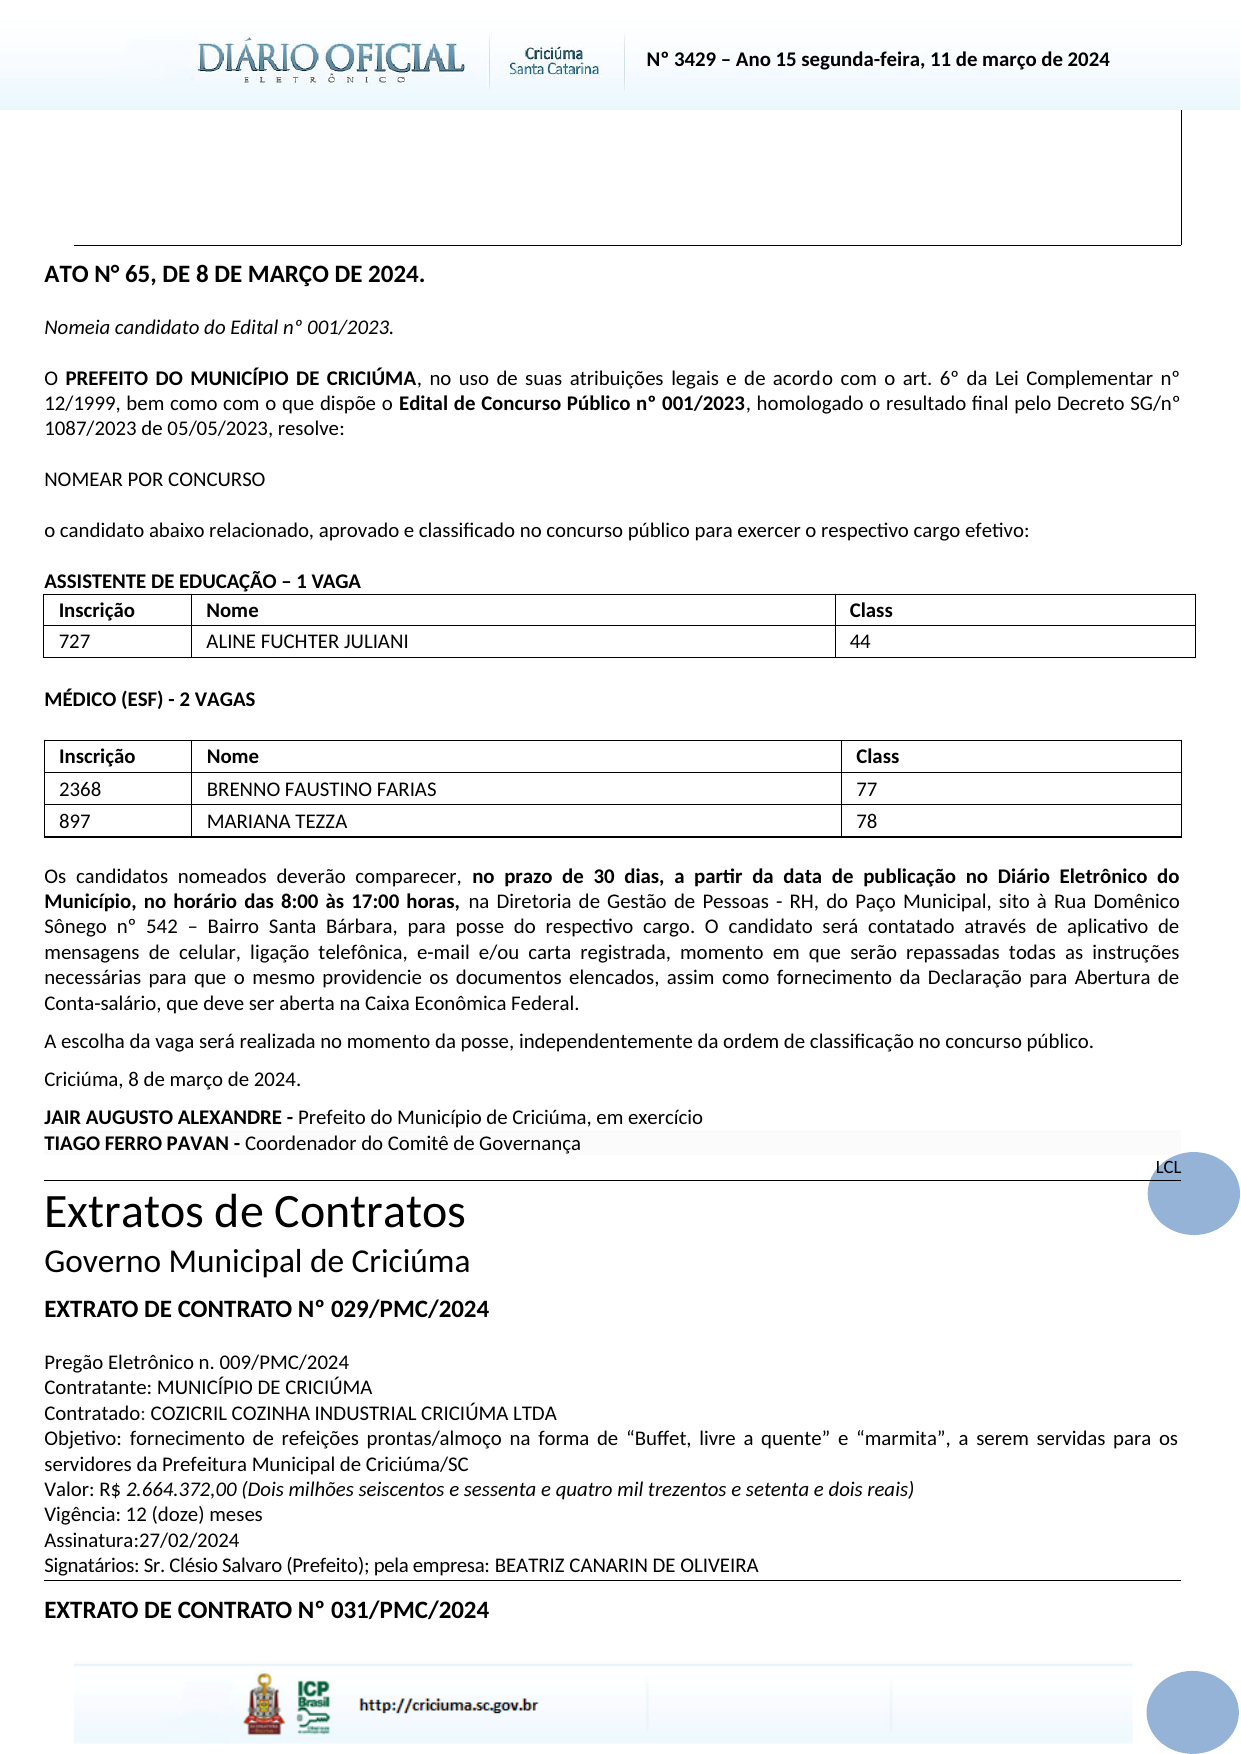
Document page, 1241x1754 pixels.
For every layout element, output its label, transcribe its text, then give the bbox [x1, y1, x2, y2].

text Pregão Eletrônico n. 009/PMC/2024 [44, 1349, 1181, 1374]
text EXTRATO DE CONTRATO Nº 029/PMC/2024 [44, 1293, 1181, 1324]
table_cell BRENNO FAUSTINO FARIAS [192, 773, 841, 804]
table_cell 2368 [45, 773, 191, 804]
text Signatários: Sr. Clésio Salvaro (Prefeito); pela empresa: BEATRIZ CANARIN DE OLIVEIRA [44, 1552, 1181, 1580]
text A escolha da vaga será realizada no momento da posse, independentemente da ordem de classificação no concurso público. [44, 1028, 1181, 1053]
text ASSISTENTE DE EDUCAÇÃO – 1 VAGA [44, 568, 1181, 593]
text Contratante: MUNICÍPIO DE CRICIÚMA [44, 1374, 1181, 1400]
text Extratos de Contratos [44, 1181, 1181, 1240]
table_cell MARIANA TEZZA [192, 805, 841, 836]
table_cell ALINE FUCHTER JULIANI [192, 626, 835, 657]
text ATO N° 65, DE 8 DE MARÇO DE 2024. [44, 258, 1181, 288]
table_cell 78 [842, 805, 1181, 836]
table_cell 727 [44, 626, 191, 657]
table_cell Class [842, 741, 1181, 772]
table_header Nome [192, 595, 835, 625]
text Objetivo: fornecimento de refeições prontas/almoço na forma de “Buffet, livre a quente” e “marmita”, a serem servidas para os servidores da Prefeitura Municipal de Criciúma/SC [44, 1425, 1181, 1476]
text O PREFEITO DO MUNICÍPIO DE CRICIÚMA, no uso de suas atribuições legais e de acordo com o art. 6º da Lei Complementar nº 12/1999, bem como com o que dispõe o Edital de Concurso Público nº 001/2023, homologado o resultado final pelo Decreto SG/nº 1087/2023 de 05/05/2023, resolve: [44, 365, 1181, 441]
table_cell Inscrição [45, 741, 191, 772]
text Valor: R$ 2.664.372,00 (Dois milhões seiscentos e sessenta e quatro mil trezentos e setenta e dois reais) [44, 1476, 1181, 1502]
table_cell Nome [192, 741, 841, 772]
table_cell 44 [836, 626, 1195, 657]
text TIAGO FERRO PAVAN - Coordenador do Comitê de Governança [44, 1130, 1181, 1155]
text Os candidatos nomeados deverão comparecer, no prazo de 30 dias, a partir da data de publicação no Diário Eletrônico do Município, no horário das 8:00 às 17:00 horas, na Diretoria de Gestão de Pessoas - RH, do Paço Municipal, sito à Rua Domênico Sônego nº 542 – Bairro Santa Bárbara, para posse do respectivo cargo. O candidato será contatado através de aplicativo de mensagens de celular, ligação telefônica, e-mail e/ou carta registrada, momento em que serão repassadas todas as instruções necessárias para que o mesmo providencie os documentos elencados, assim como fornecimento da Declaração para Abertura de Conta-salário, que deve ser aberta na Caixa Econômica Federal. [44, 863, 1181, 1015]
text JAIR AUGUSTO ALEXANDRE - Prefeito do Município de Criciúma, em exercício [44, 1104, 1181, 1130]
text Vigência: 12 (doze) meses [44, 1502, 1181, 1527]
table_cell 897 [45, 805, 191, 836]
text Nomeia candidato do Edital nº 001/2023. [44, 314, 1181, 339]
text o candidato abaixo relacionado, aprovado e classificado no concurso público para exercer o respectivo cargo efetivo: [44, 517, 1181, 543]
table_header [841, 683, 1181, 739]
text NOMEAR POR CONCURSO [44, 466, 1181, 492]
text Contratado: COZICRIL COZINHA INDUSTRIAL CRICIÚMA LTDA [44, 1400, 1181, 1425]
text Criciúma, 8 de março de 2024. [44, 1066, 1181, 1092]
table_header Class [836, 595, 1195, 625]
text LCL [44, 1155, 1174, 1180]
table_header Inscrição [44, 595, 191, 625]
table_cell 77 [842, 773, 1181, 804]
text EXTRATO DE CONTRATO Nº 031/PMC/2024 [44, 1594, 1181, 1624]
text Assinatura:27/02/2024 [44, 1527, 1181, 1552]
text Governo Municipal de Criciúma [44, 1240, 1181, 1281]
table_header MÉDICO (ESF) - 2 VAGAS [44, 683, 841, 739]
